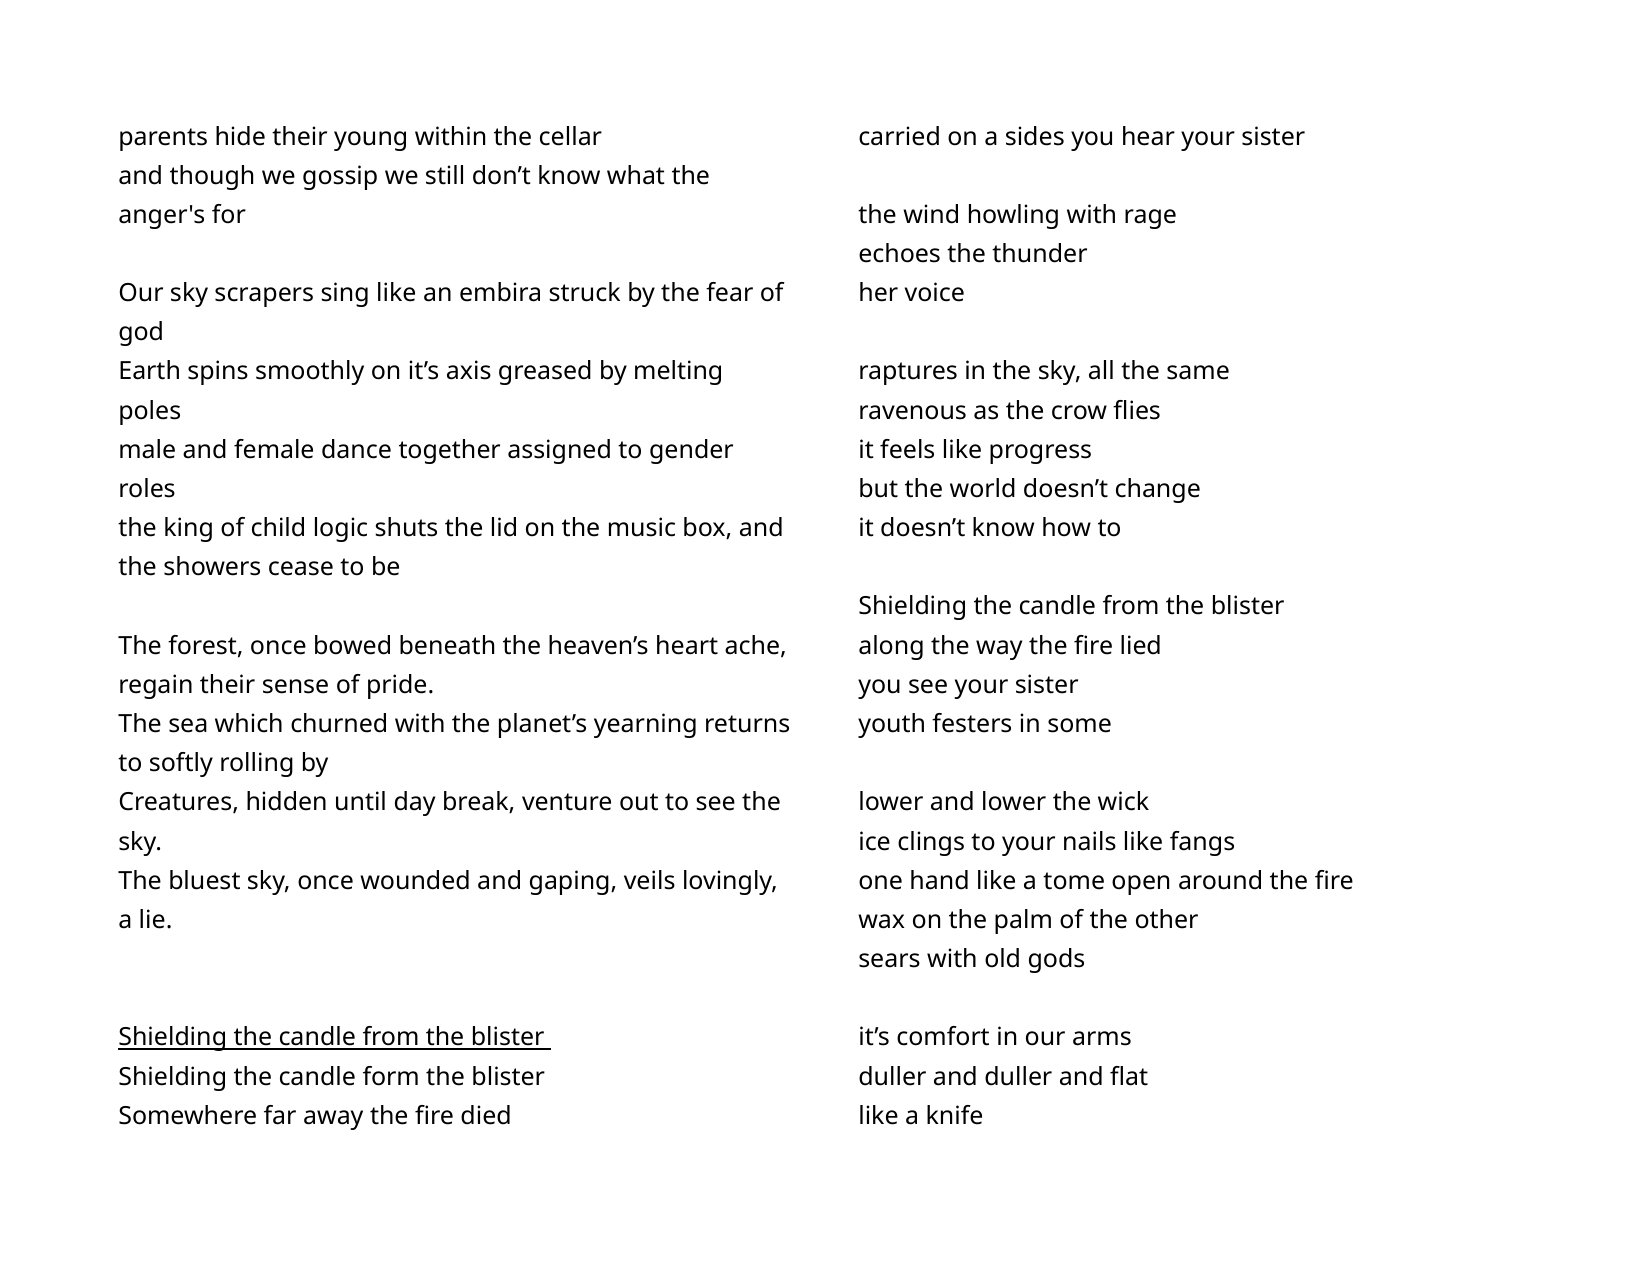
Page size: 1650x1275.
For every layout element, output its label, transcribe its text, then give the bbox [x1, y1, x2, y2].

text her voice [858, 275, 1532, 309]
text Shielding the candle form the blister [118, 1058, 792, 1092]
text The sea which churned with the planet’s yearning returns to softly rolling by [118, 706, 792, 779]
text like a knife [858, 1097, 1532, 1131]
text youth festers in some [858, 706, 1532, 740]
text Earth spins smoothly on it’s axis greased by melting poles [118, 353, 792, 426]
text one hand like a tome open around the fire [858, 862, 1532, 896]
text The forest, once bowed beneath the heaven’s heart ache, regain their sense of pride. [118, 627, 792, 701]
text ravenous as the crow flies [858, 392, 1532, 426]
text Shielding the candle from the blister [858, 588, 1532, 622]
text The bluest sky, once wounded and gaping, veils lovingly, a lie. [118, 862, 792, 936]
text Somewhere far away the fire died [118, 1097, 792, 1131]
text Shielding the candle from the blister [118, 1019, 792, 1053]
text the king of child logic shuts the lid on the music box, and the showers cease to be [118, 510, 792, 583]
text and though we gossip we still don’t know what the anger's for [118, 157, 792, 231]
text but the world doesn’t change [858, 471, 1532, 505]
text it’s comfort in our arms [858, 1019, 1532, 1053]
text carried on a sides you hear your sister [858, 118, 1532, 152]
text you see your sister [858, 666, 1532, 701]
text wax on the palm of the other [858, 901, 1532, 936]
text sears with old gods [858, 941, 1532, 975]
text Creatures, hidden until day break, venture out to see the sky. [118, 784, 792, 857]
text it doesn’t know how to [858, 510, 1532, 544]
text male and female dance together assigned to gender roles [118, 431, 792, 505]
text ice clings to your nails like fangs [858, 823, 1532, 857]
text echoes the thunder [858, 236, 1532, 270]
text along the way the fire lied [858, 627, 1532, 661]
text it feels like progress [858, 431, 1532, 466]
text lower and lower the wick [858, 784, 1532, 818]
text raptures in the sky, all the same [858, 353, 1532, 387]
text Our sky scrapers sing like an embira struck by the fear of god [118, 275, 792, 348]
text parents hide their young within the cellar [118, 118, 792, 152]
text duller and duller and flat [858, 1058, 1532, 1092]
text the wind howling with rage [858, 196, 1532, 231]
